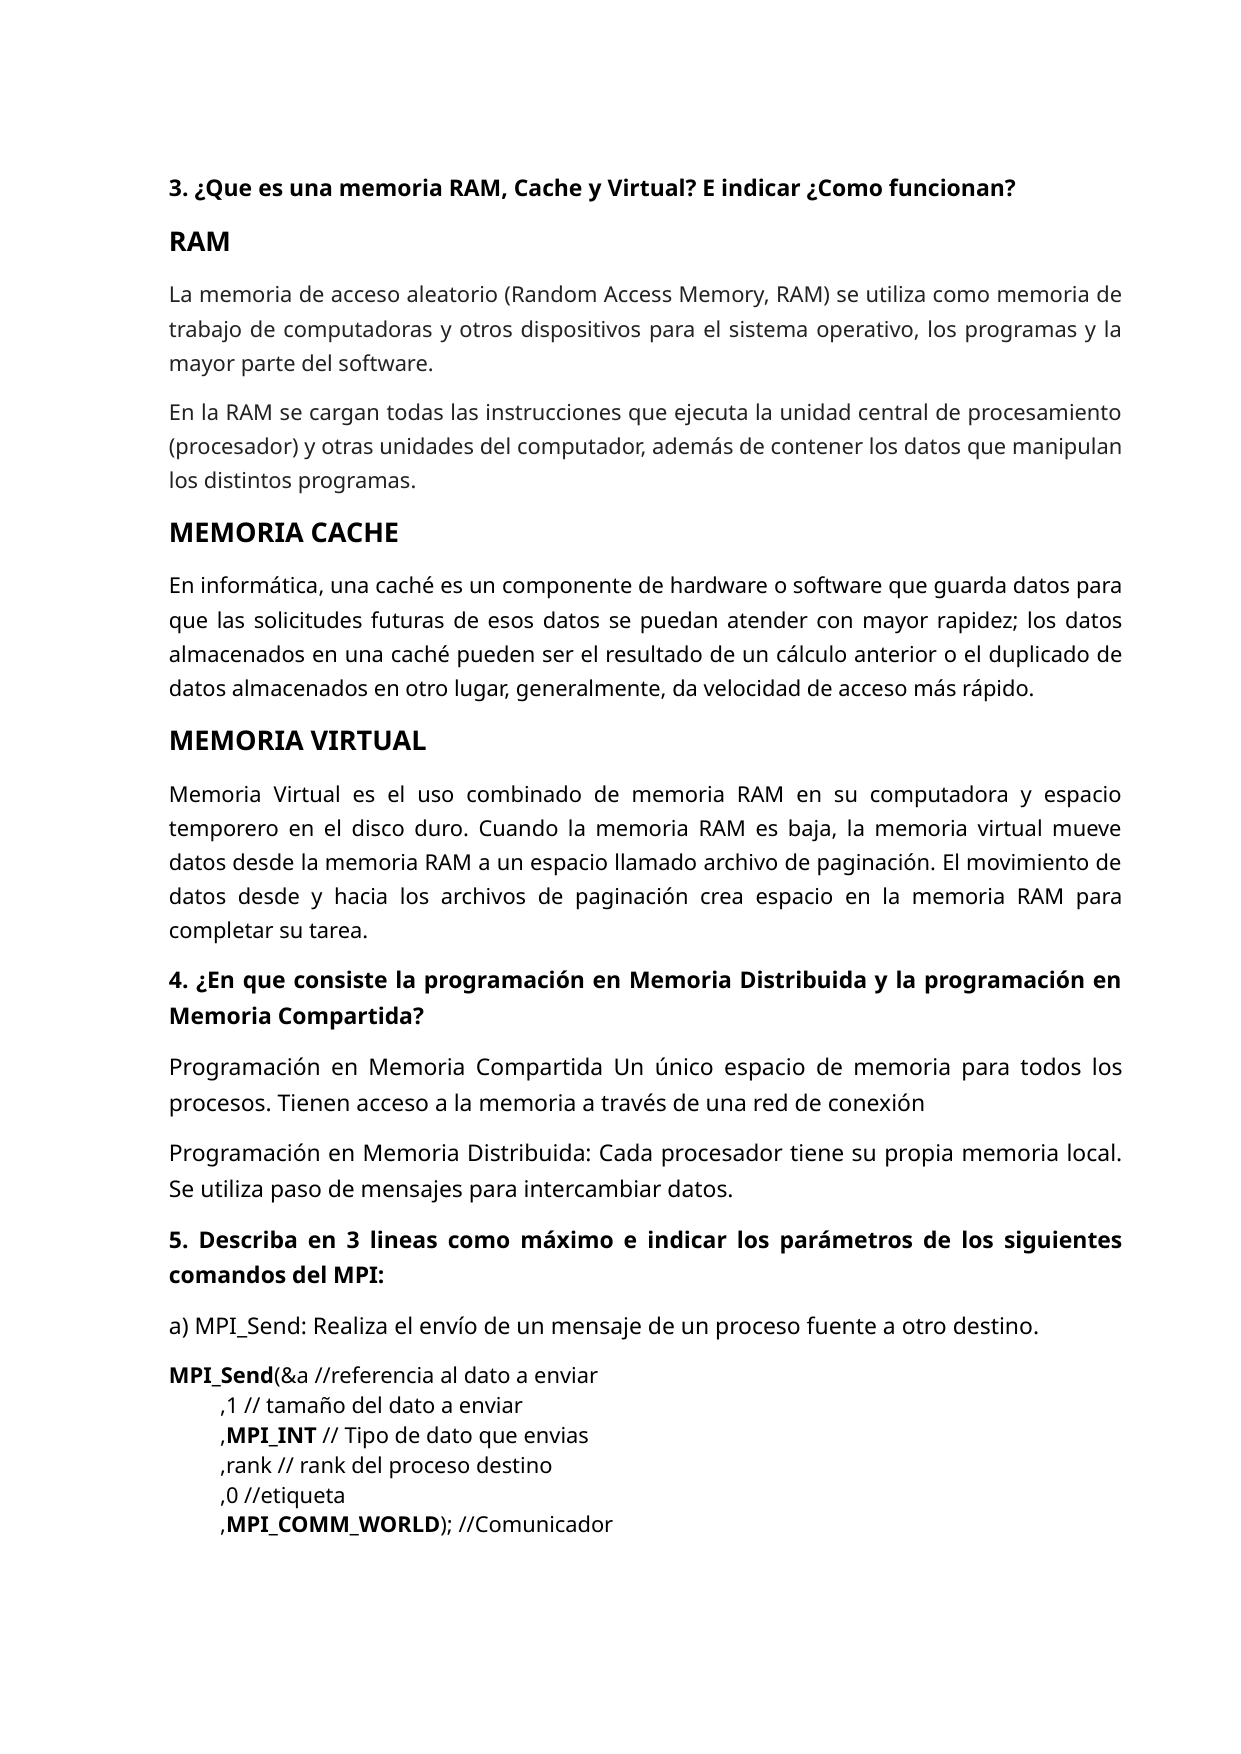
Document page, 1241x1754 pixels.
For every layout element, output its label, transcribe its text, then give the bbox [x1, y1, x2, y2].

text ,MPI_INT // Tipo de dato que envias [169, 1420, 1123, 1450]
text 3. ¿Que es una memoria RAM, Cache y Virtual? E indicar ¿Como funcionan? [169, 172, 1123, 203]
text RAM [169, 222, 1123, 259]
text a) MPI_Send: Realiza el envío de un mensaje de un proceso fuente a otro destino. [169, 1310, 1123, 1341]
text Programación en Memoria Compartida Un único espacio de memoria para todos los procesos. Tienen acceso a la memoria a través de una red de conexión [169, 1051, 1123, 1118]
text 5. Describa en 3 lineas como máximo e indicar los parámetros de los siguientes comandos del MPI: [169, 1223, 1123, 1291]
text ,0 //etiqueta [169, 1480, 1123, 1509]
text ,rank // rank del proceso destino [169, 1450, 1123, 1480]
text ,MPI_COMM_WORLD); //Comunicador [169, 1509, 1123, 1539]
text MEMORIA VIRTUAL [169, 722, 1123, 759]
text Programación en Memoria Distribuida: Cada procesador tiene su propia memoria local. Se utiliza paso de mensajes para intercambiar datos. [169, 1137, 1123, 1204]
text En la RAM se cargan todas las instrucciones que ejecuta la unidad central de procesamiento (procesador) y otras unidades del computador, además de contener los datos que manipulan los distintos programas. [169, 396, 1123, 494]
text Memoria Virtual es el uso combinado de memoria RAM en su computadora y espacio temporero en el disco duro. Cuando la memoria RAM es baja, la memoria virtual mueve datos desde la memoria RAM a un espacio llamado archivo de paginación. El movimiento de datos desde y hacia los archivos de paginación crea espacio en la memoria RAM para completar su tarea. [169, 779, 1123, 945]
text La memoria de acceso aleatorio (Random Access Memory, RAM) se utiliza como memoria de trabajo de computadoras y otros dispositivos para el sistema operativo, los programas y la mayor parte del software. [169, 279, 1123, 377]
text MPI_Send(&a //referencia al dato a enviar [169, 1361, 1123, 1390]
text En informática, una caché es un componente de hardware o software que guarda datos para que las solicitudes futuras de esos datos se puedan atender con mayor rapidez; los datos almacenados en una caché pueden ser el resultado de un cálculo anterior o el duplicado de datos almacenados en otro lugar, generalmente, da velocidad de acceso más rápido. [169, 571, 1123, 703]
text ,1 // tamaño del dato a enviar [169, 1390, 1123, 1420]
text 4. ¿En que consiste la programación en Memoria Distribuida y la programación en Memoria Compartida? [169, 964, 1123, 1031]
text MEMORIA CACHE [169, 513, 1123, 550]
